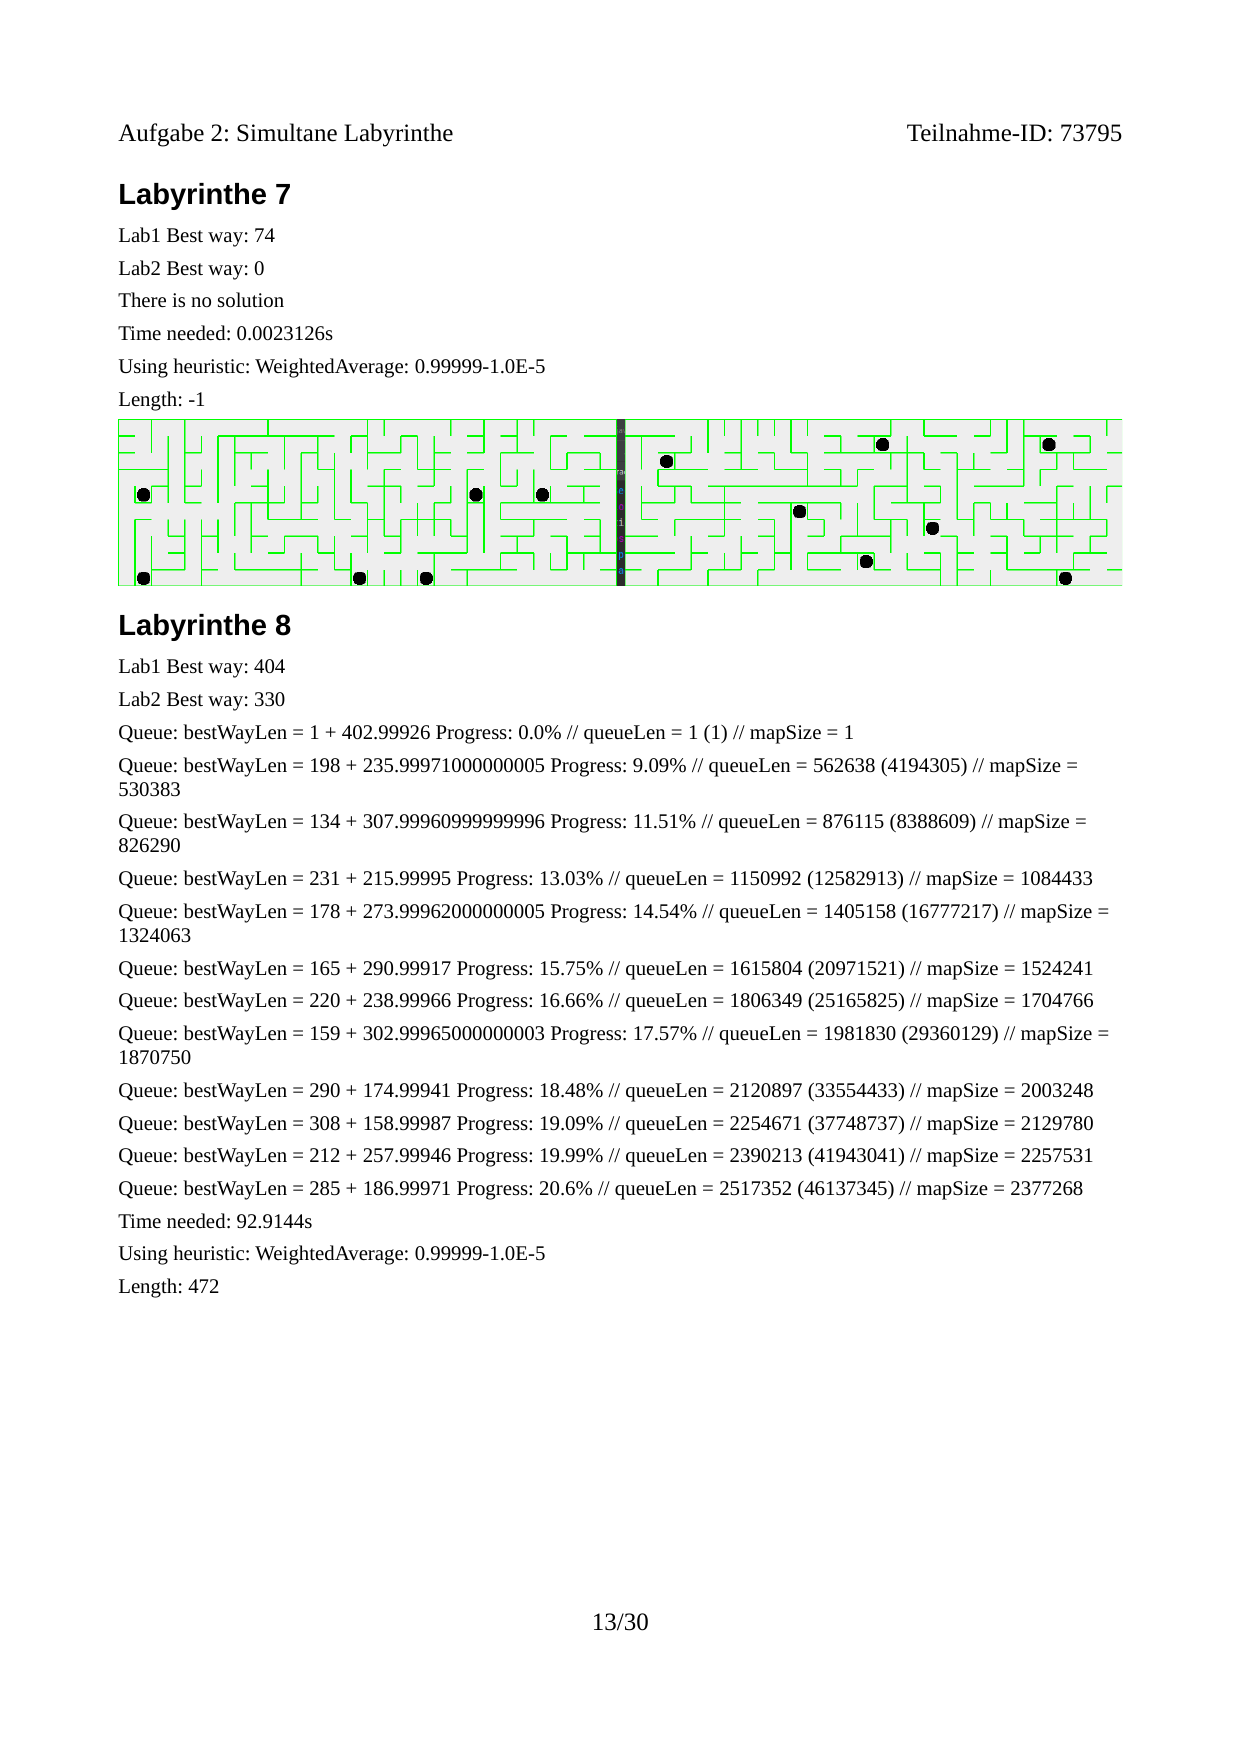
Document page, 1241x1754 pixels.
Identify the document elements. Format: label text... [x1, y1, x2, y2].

subtitle Labyrinthe 8 [118, 586, 1122, 642]
text Queue: bestWayLen = 134 + 307.99960999999996 Progress: 11.51% // queueLen = 876115 (8388609) // mapSize = 826290 [118, 809, 1122, 857]
subtitle Labyrinthe 7 [118, 177, 1122, 210]
text Queue: bestWayLen = 178 + 273.99962000000005 Progress: 14.54% // queueLen = 1405158 (16777217) // mapSize = 1324063 [118, 899, 1122, 947]
text Time needed: 0.0023126s [118, 321, 1122, 345]
text Time needed: 92.9144s [118, 1208, 1122, 1233]
picture [118, 419, 1123, 586]
text Queue: bestWayLen = 285 + 186.99971 Progress: 20.6% // queueLen = 2517352 (46137345) // mapSize = 2377268 [118, 1176, 1122, 1200]
text Lab1 Best way: 74 [118, 223, 1122, 247]
text Using heuristic: WeightedAverage: 0.99999-1.0E-5 [118, 1241, 1122, 1265]
text Lab1 Best way: 404 [118, 654, 1122, 678]
text Queue: bestWayLen = 290 + 174.99941 Progress: 18.48% // queueLen = 2120897 (33554433) // mapSize = 2003248 [118, 1078, 1122, 1102]
text Queue: bestWayLen = 220 + 238.99966 Progress: 16.66% // queueLen = 1806349 (25165825) // mapSize = 1704766 [118, 988, 1122, 1012]
text Queue: bestWayLen = 159 + 302.99965000000003 Progress: 17.57% // queueLen = 1981830 (29360129) // mapSize = 1870750 [118, 1021, 1122, 1069]
text Queue: bestWayLen = 212 + 257.99946 Progress: 19.99% // queueLen = 2390213 (41943041) // mapSize = 2257531 [118, 1143, 1122, 1167]
text Queue: bestWayLen = 1 + 402.99926 Progress: 0.0% // queueLen = 1 (1) // mapSize = 1 [118, 720, 1122, 744]
text Lab2 Best way: 330 [118, 687, 1122, 711]
text Length: -1 [118, 386, 1122, 411]
text Queue: bestWayLen = 198 + 235.99971000000005 Progress: 9.09% // queueLen = 562638 (4194305) // mapSize = 530383 [118, 752, 1122, 801]
text Using heuristic: WeightedAverage: 0.99999-1.0E-5 [118, 354, 1122, 378]
text Queue: bestWayLen = 165 + 290.99917 Progress: 15.75% // queueLen = 1615804 (20971521) // mapSize = 1524241 [118, 956, 1122, 979]
text Lab2 Best way: 0 [118, 256, 1122, 280]
text Length: 472 [118, 1274, 1122, 1298]
text There is no solution [118, 288, 1122, 312]
text Queue: bestWayLen = 231 + 215.99995 Progress: 13.03% // queueLen = 1150992 (12582913) // mapSize = 1084433 [118, 866, 1122, 890]
text Queue: bestWayLen = 308 + 158.99987 Progress: 19.09% // queueLen = 2254671 (37748737) // mapSize = 2129780 [118, 1110, 1122, 1134]
